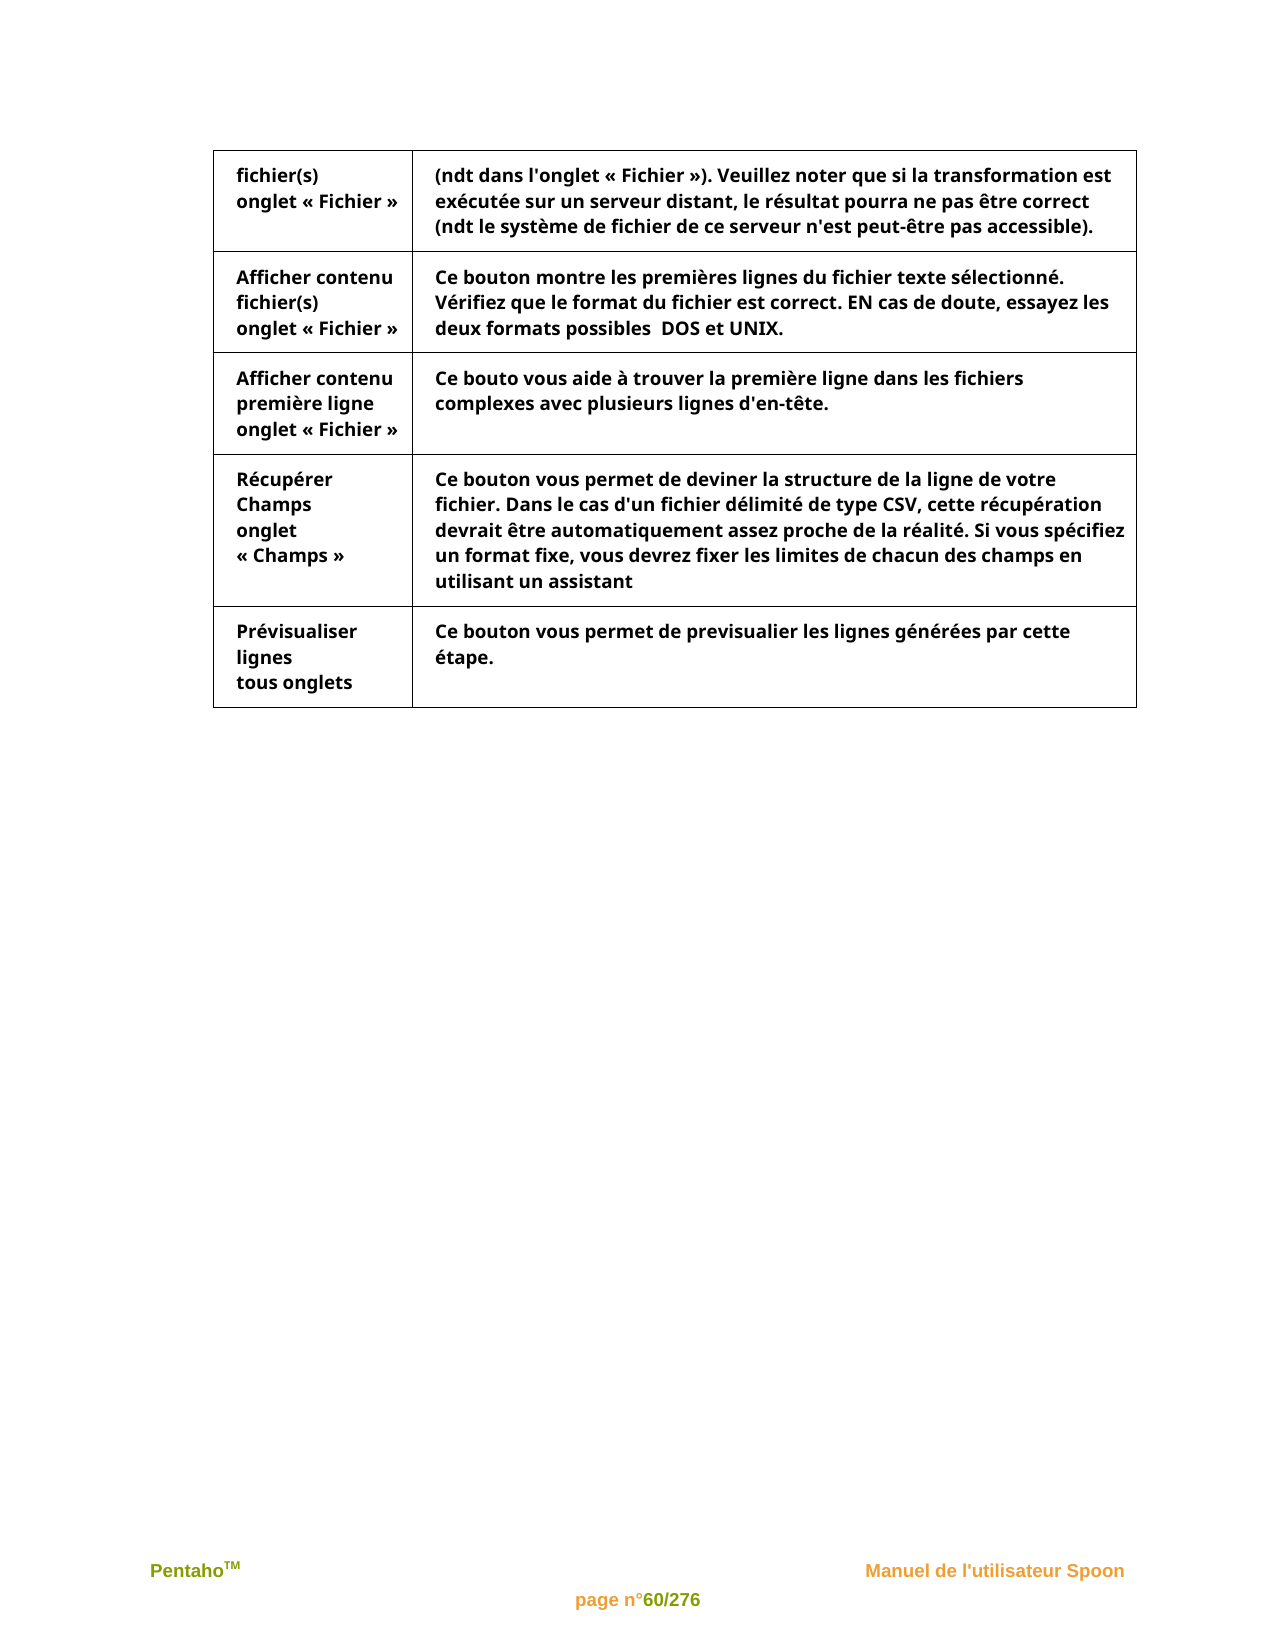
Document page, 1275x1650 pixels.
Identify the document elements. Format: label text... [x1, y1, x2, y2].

table_cell Ce bouton vous permet de deviner la structure de la ligne de votre fichier. Dans le cas d'un fichier délimité de type CSV, cette récupération devrait être automatiquement assez proche de la réalité. Si vous spécifiez un format fixe, vous devrez fixer les limites de chacun des champs en utilisant un assistant [413, 455, 1136, 606]
table_cell Afficher contenu fichier(s) onglet « Fichier » [214, 252, 412, 352]
table_cell (ndt dans l'onglet « Fichier »). Veuillez noter que si la transformation est exécutée sur un serveur distant, le résultat pourra ne pas être correct (ndt le système de fichier de ce serveur n'est peut-être pas accessible). [413, 151, 1136, 251]
table_cell fichier(s) onglet « Fichier » [214, 151, 412, 251]
table_cell Récupérer Champs onglet « Champs » [214, 455, 412, 606]
table_cell Ce bouton vous permet de previsualier les lignes générées par cette étape. [413, 607, 1136, 707]
table_cell Afficher contenu première ligne onglet « Fichier » [214, 353, 412, 453]
table_cell Ce bouton montre les premières lignes du fichier texte sélectionné. Vérifiez que le format du fichier est correct. EN cas de doute, essayez les deux formats possibles DOS et UNIX. [413, 252, 1136, 352]
table_cell Prévisualiser lignes tous onglets [214, 607, 412, 707]
table_cell Ce bouto vous aide à trouver la première ligne dans les fichiers complexes avec plusieurs lignes d'en-tête. [413, 353, 1136, 453]
